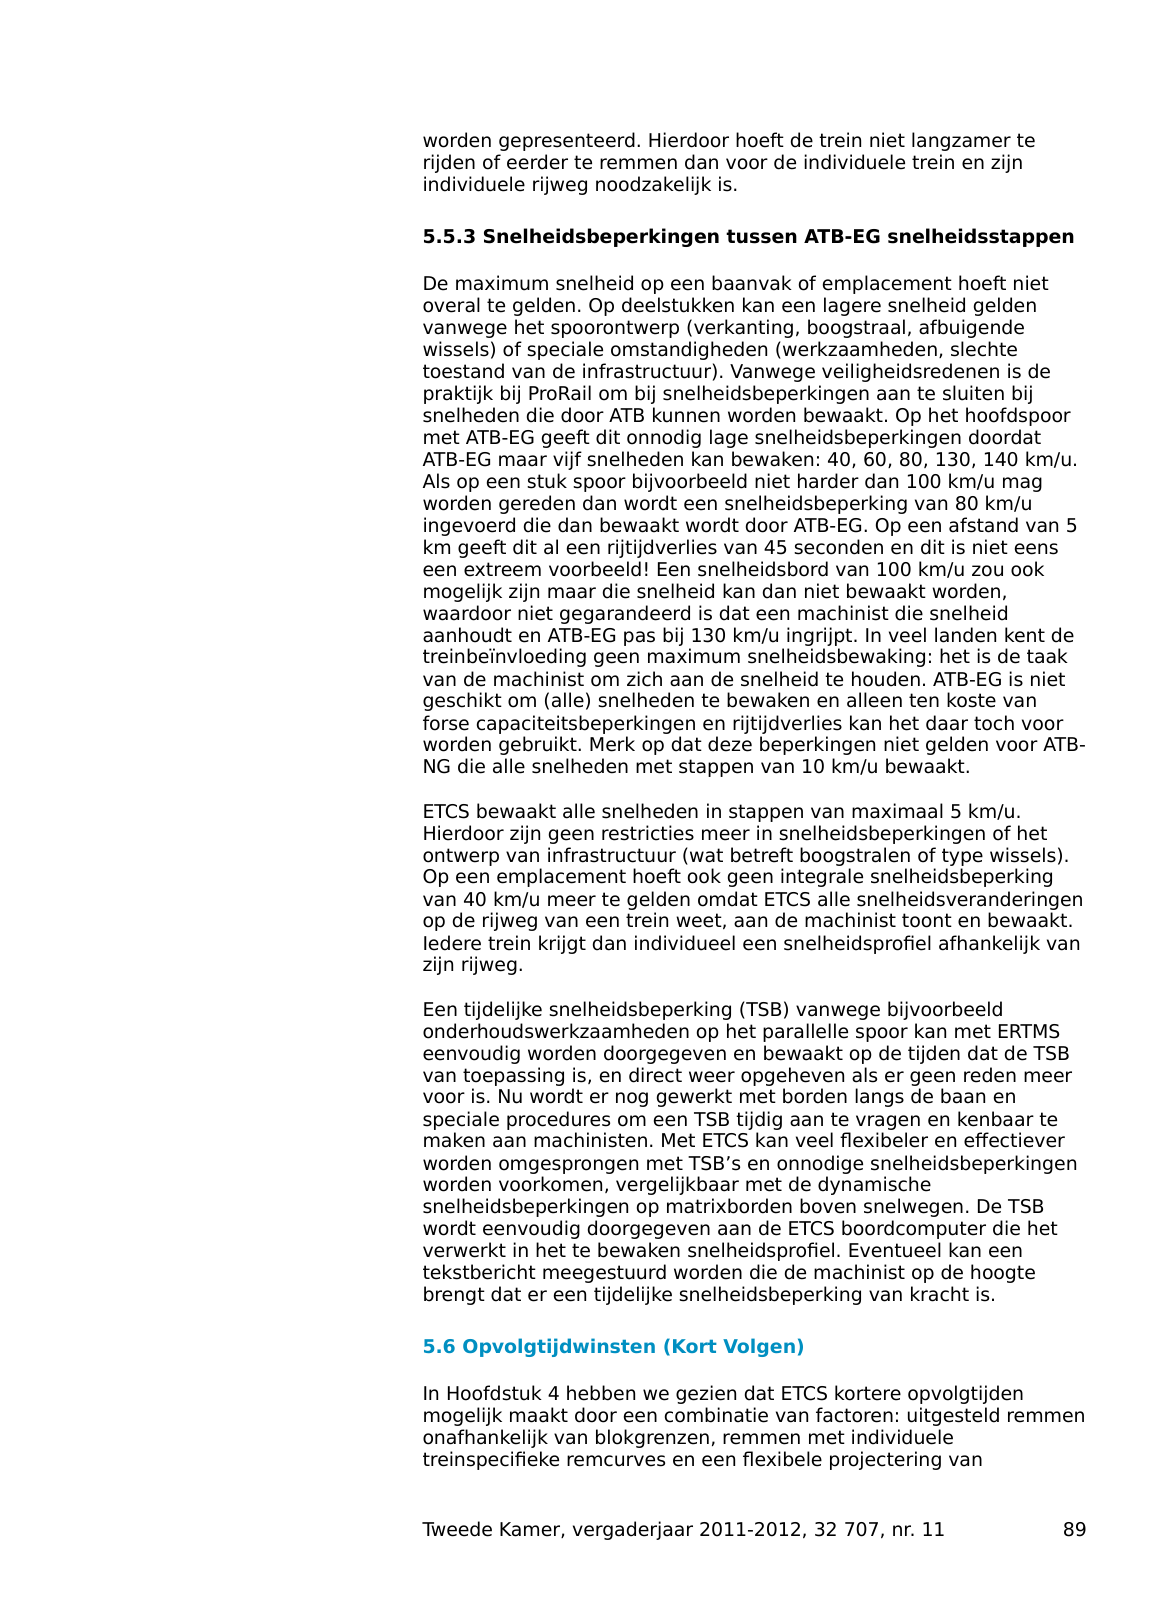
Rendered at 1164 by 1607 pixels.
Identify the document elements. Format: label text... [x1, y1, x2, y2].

subtitle 5.6 Opvolgtijdwinsten (Kort Volgen) [422, 1336, 1087, 1358]
subtitle 5.5.3 Snelheidsbeperkingen tussen ATB-EG snelheidsstappen [422, 226, 1087, 248]
text De maximum snelheid op een baanvak of emplacement hoeft niet overal te gelden. Op deelstukken kan een lagere snelheid gelden vanwege het spoorontwerp (verkanting, boogstraal, afbuigende wissels) of speciale omstandigheden (werkzaamheden, slechte toestand van de infrastructuur). Vanwege veiligheidsredenen is de praktijk bij ProRail om bij snelheidsbeperkingen aan te sluiten bij snelheden die door ATB kunnen worden bewaakt. Op het hoofdspoor met ATB-EG geeft dit onnodig lage snelheidsbeperkingen doordat ATB-EG maar vijf snelheden kan bewaken: 40, 60, 80, 130, 140 km/u. Als op een stuk spoor bijvoorbeeld niet harder dan 100 km/u mag worden gereden dan wordt een snelheidsbeperking van 80 km/u ingevoerd die dan bewaakt wordt door ATB-EG. Op een afstand van 5 km geeft dit al een rijtijdverlies van 45 seconden en dit is niet eens een extreem voorbeeld! Een snelheidsbord van 100 km/u zou ook mogelijk zijn maar die snelheid kan dan niet bewaakt worden, waardoor niet gegarandeerd is dat een machinist die snelheid aanhoudt en ATB-EG pas bij 130 km/u ingrijpt. In veel landen kent de treinbeïnvloeding geen maximum snelheidsbewaking: het is de taak van de machinist om zich aan de snelheid te houden. ATB-EG is niet geschikt om (alle) snelheden te bewaken en alleen ten koste van forse capaciteitsbeperkingen en rijtijdverlies kan het daar toch voor worden gebruikt. Merk op dat deze beperkingen niet gelden voor ATB-NG die alle snelheden met stappen van 10 km/u bewaakt. [422, 273, 1087, 778]
text Een tijdelijke snelheidsbeperking (TSB) vanwege bijvoorbeeld onderhoudswerkzaamheden op het parallelle spoor kan met ERTMS eenvoudig worden doorgegeven en bewaakt op de tijden dat de TSB van toepassing is, en direct weer opgeheven als er geen reden meer voor is. Nu wordt er nog gewerkt met borden langs de baan en speciale procedures om een TSB tijdig aan te vragen en kenbaar te maken aan machinisten. Met ETCS kan veel flexibeler en effectiever worden omgesprongen met TSB’s en onnodige snelheidsbeperkingen worden voorkomen, vergelijkbaar met de dynamische snelheidsbeperkingen op matrixborden boven snelwegen. De TSB wordt eenvoudig doorgegeven aan de ETCS boordcomputer die het verwerkt in het te bewaken snelheidsprofiel. Eventueel kan een tekstbericht meegestuurd worden die de machinist op de hoogte brengt dat er een tijdelijke snelheidsbeperking van kracht is. [422, 998, 1087, 1306]
text worden gepresenteerd. Hierdoor hoeft de trein niet langzamer te rijden of eerder te remmen dan voor de individuele trein en zijn individuele rijweg noodzakelijk is. [422, 130, 1087, 196]
text In Hoofdstuk 4 hebben we gezien dat ETCS kortere opvolgtijden mogelijk maakt door een combinatie van factoren: uitgesteld remmen onafhankelijk van blokgrenzen, remmen met individuele treinspecifieke remcurves en een flexibele projectering van [422, 1383, 1087, 1471]
text ETCS bewaakt alle snelheden in stappen van maximaal 5 km/u. Hierdoor zijn geen restricties meer in snelheidsbeperkingen of het ontwerp van infrastructuur (wat betreft boogstralen of type wissels). Op een emplacement hoeft ook geen integrale snelheidsbeperking van 40 km/u meer te gelden omdat ETCS alle snelheidsveranderingen op de rijweg van een trein weet, aan de machinist toont en bewaakt. Iedere trein krijgt dan individueel een snelheidsprofiel afhankelijk van zijn rijweg. [422, 801, 1087, 976]
